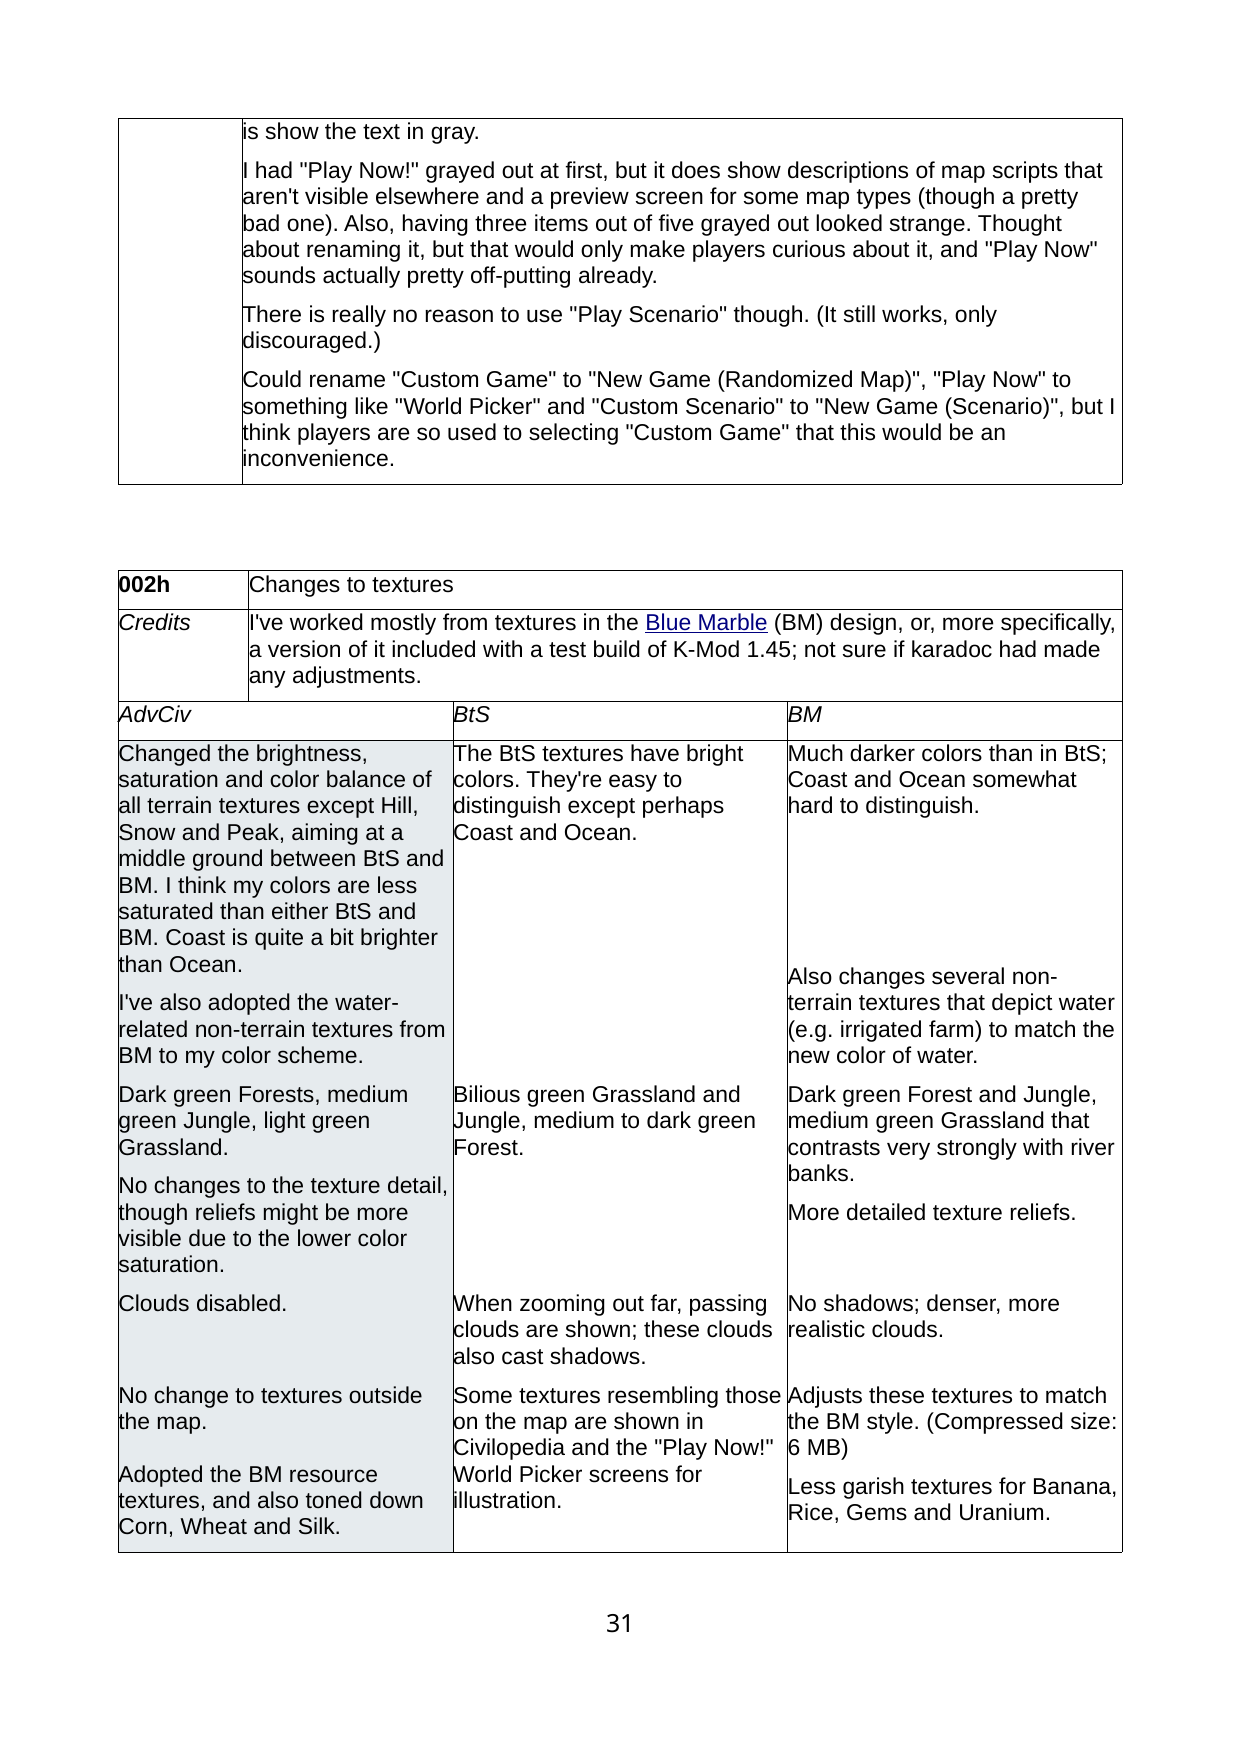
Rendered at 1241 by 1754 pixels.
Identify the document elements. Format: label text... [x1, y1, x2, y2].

table_cell Credits [119, 610, 248, 701]
table_cell BM [788, 702, 1122, 740]
table_header Changes to textures [249, 571, 1122, 609]
table_cell is show the text in gray. I had "Play Now!" grayed out at first, but it does show descriptions of map scripts that aren't visible elsewhere and a preview screen for some map types (though a pretty bad one). Also, having three items out of five grayed out looked strange. Thought about renaming it, but that would only make players curious about it, and "Play Now" sounds actually pretty off-putting already. There is really no reason to use "Play Scenario" though. (It still works, only discouraged.) Could rename "Custom Game" to "New Game (Randomized Map)", "Play Now" to something like "World Picker" and "Custom Scenario" to "New Game (Scenario)", but I think players are so used to selecting "Custom Game" that this would be an inconvenience. [243, 119, 1122, 484]
table_cell AdvCiv [119, 702, 453, 740]
table_header 002h [119, 571, 248, 609]
table_cell Much darker colors than in BtS; Coast and Ocean somewhat hard to distinguish. Also changes several non-terrain textures that depict water (e.g. irrigated farm) to match the new color of water. Dark green Forest and Jungle, medium green Grassland that contrasts very strongly with river banks. More detailed texture reliefs. No shadows; denser, more realistic clouds. Adjusts these textures to match the BM style. (Compressed size: 6 MB) Less garish textures for Banana, Rice, Gems and Uranium. [788, 741, 1122, 1552]
table_cell Changed the brightness, saturation and color balance of all terrain textures except Hill, Snow and Peak, aiming at a middle ground between BtS and BM. I think my colors are less saturated than either BtS and BM. Coast is quite a bit brighter than Ocean. I've also adopted the water-related non-terrain textures from BM to my color scheme. Dark green Forests, medium green Jungle, light green Grassland. No changes to the texture detail, though reliefs might be more visible due to the lower color saturation. Clouds disabled. No change to textures outside the map. Adopted the BM resource textures, and also toned down Corn, Wheat and Silk. [119, 741, 453, 1552]
table_cell I've worked mostly from textures in the Blue Marble (BM) design, or, more specifically, a version of it included with a test build of K-Mod 1.45; not sure if karadoc had made any adjustments. [249, 610, 1122, 701]
table_cell BtS [454, 702, 787, 740]
table_cell The BtS textures have bright colors. They're easy to distinguish except perhaps Coast and Ocean. Bilious green Grassland and Jungle, medium to dark green Forest. When zooming out far, passing clouds are shown; these clouds also cast shadows. Some textures resembling those on the map are shown in Civilopedia and the "Play Now!" World Picker screens for illustration. [454, 741, 787, 1552]
table_cell [119, 119, 242, 484]
